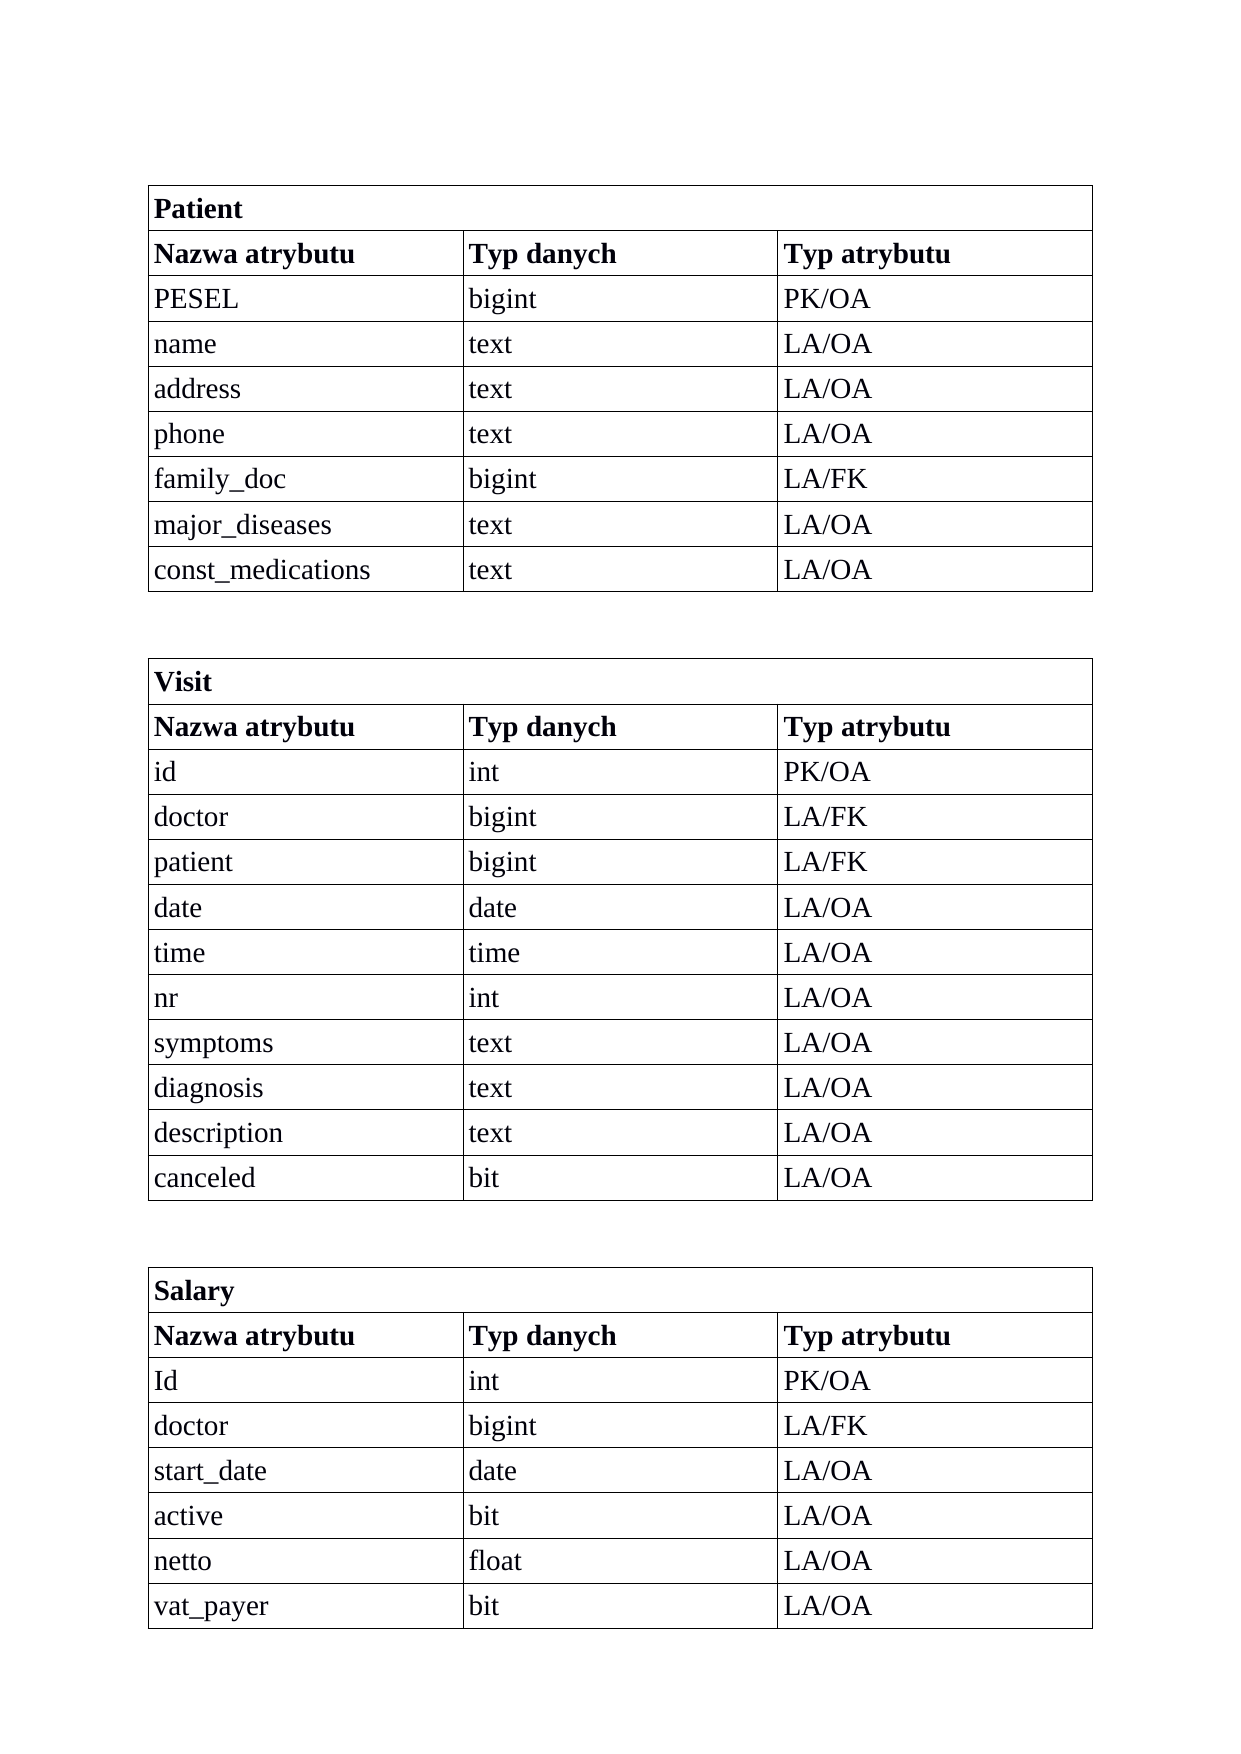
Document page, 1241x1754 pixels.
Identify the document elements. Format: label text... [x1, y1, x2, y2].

table_cell Typ atrybutu [778, 231, 1092, 275]
table_cell LA/OA [778, 322, 1092, 366]
table_cell Typ danych [464, 1313, 777, 1357]
table_cell LA/OA [778, 930, 1092, 974]
table_cell LA/OA [778, 1539, 1092, 1582]
table_cell netto [149, 1539, 463, 1582]
table_cell LA/OA [778, 412, 1092, 456]
table_cell LA/OA [778, 1448, 1092, 1492]
table_cell int [464, 750, 777, 794]
table_header Visit [149, 659, 1092, 703]
table_cell Typ atrybutu [778, 1313, 1092, 1357]
table_cell PESEL [149, 276, 463, 321]
table_cell LA/FK [778, 840, 1092, 884]
table_cell family_doc [149, 457, 463, 501]
table_cell start_date [149, 1448, 463, 1492]
table_cell int [464, 975, 777, 1019]
table_cell const_medications [149, 547, 463, 591]
table_cell bigint [464, 276, 777, 321]
table_cell address [149, 367, 463, 411]
table_cell name [149, 322, 463, 366]
table_cell vat_payer [149, 1584, 463, 1628]
table_header Salary [149, 1268, 1092, 1312]
table_cell LA/OA [778, 1065, 1092, 1109]
table_cell PK/OA [778, 750, 1092, 794]
table_cell date [464, 1448, 777, 1492]
table_cell doctor [149, 1403, 463, 1447]
table_cell text [464, 502, 777, 546]
table_cell text [464, 547, 777, 591]
table_cell LA/OA [778, 1156, 1092, 1199]
table_cell LA/OA [778, 547, 1092, 591]
table_cell nr [149, 975, 463, 1019]
table_cell diagnosis [149, 1065, 463, 1109]
table_header Patient [149, 186, 1092, 230]
table_cell text [464, 1110, 777, 1154]
table_cell major_diseases [149, 502, 463, 546]
table_cell bigint [464, 795, 777, 839]
table_cell Nazwa atrybutu [149, 1313, 463, 1357]
table_cell float [464, 1539, 777, 1582]
table_cell bit [464, 1493, 777, 1537]
table_cell Typ danych [464, 231, 777, 275]
table_cell text [464, 412, 777, 456]
table_cell time [149, 930, 463, 974]
table_cell bit [464, 1584, 777, 1628]
table_cell LA/OA [778, 502, 1092, 546]
table_cell PK/OA [778, 276, 1092, 321]
table_cell date [149, 885, 463, 929]
table_cell LA/OA [778, 885, 1092, 929]
table_cell Typ danych [464, 705, 777, 748]
table_cell LA/FK [778, 1403, 1092, 1447]
table_cell text [464, 322, 777, 366]
table_cell symptoms [149, 1020, 463, 1064]
table_cell LA/FK [778, 457, 1092, 501]
table_cell Typ atrybutu [778, 705, 1092, 748]
table_cell Nazwa atrybutu [149, 231, 463, 275]
table_cell doctor [149, 795, 463, 839]
table_cell patient [149, 840, 463, 884]
table_cell text [464, 1020, 777, 1064]
table_cell LA/OA [778, 1110, 1092, 1154]
table_cell bigint [464, 840, 777, 884]
table_cell LA/OA [778, 1020, 1092, 1064]
table_cell phone [149, 412, 463, 456]
table_cell active [149, 1493, 463, 1537]
table_cell bigint [464, 457, 777, 501]
table_cell time [464, 930, 777, 974]
table_cell description [149, 1110, 463, 1154]
table_cell date [464, 885, 777, 929]
table_cell LA/OA [778, 1493, 1092, 1537]
table_cell text [464, 1065, 777, 1109]
table_cell canceled [149, 1156, 463, 1199]
table_cell bit [464, 1156, 777, 1199]
table_cell LA/OA [778, 1584, 1092, 1628]
table_cell PK/OA [778, 1358, 1092, 1402]
table_cell LA/OA [778, 367, 1092, 411]
table_cell int [464, 1358, 777, 1402]
table_cell LA/FK [778, 795, 1092, 839]
table_cell text [464, 367, 777, 411]
table_cell Id [149, 1358, 463, 1402]
table_cell bigint [464, 1403, 777, 1447]
table_cell Nazwa atrybutu [149, 705, 463, 748]
table_cell LA/OA [778, 975, 1092, 1019]
table_cell id [149, 750, 463, 794]
